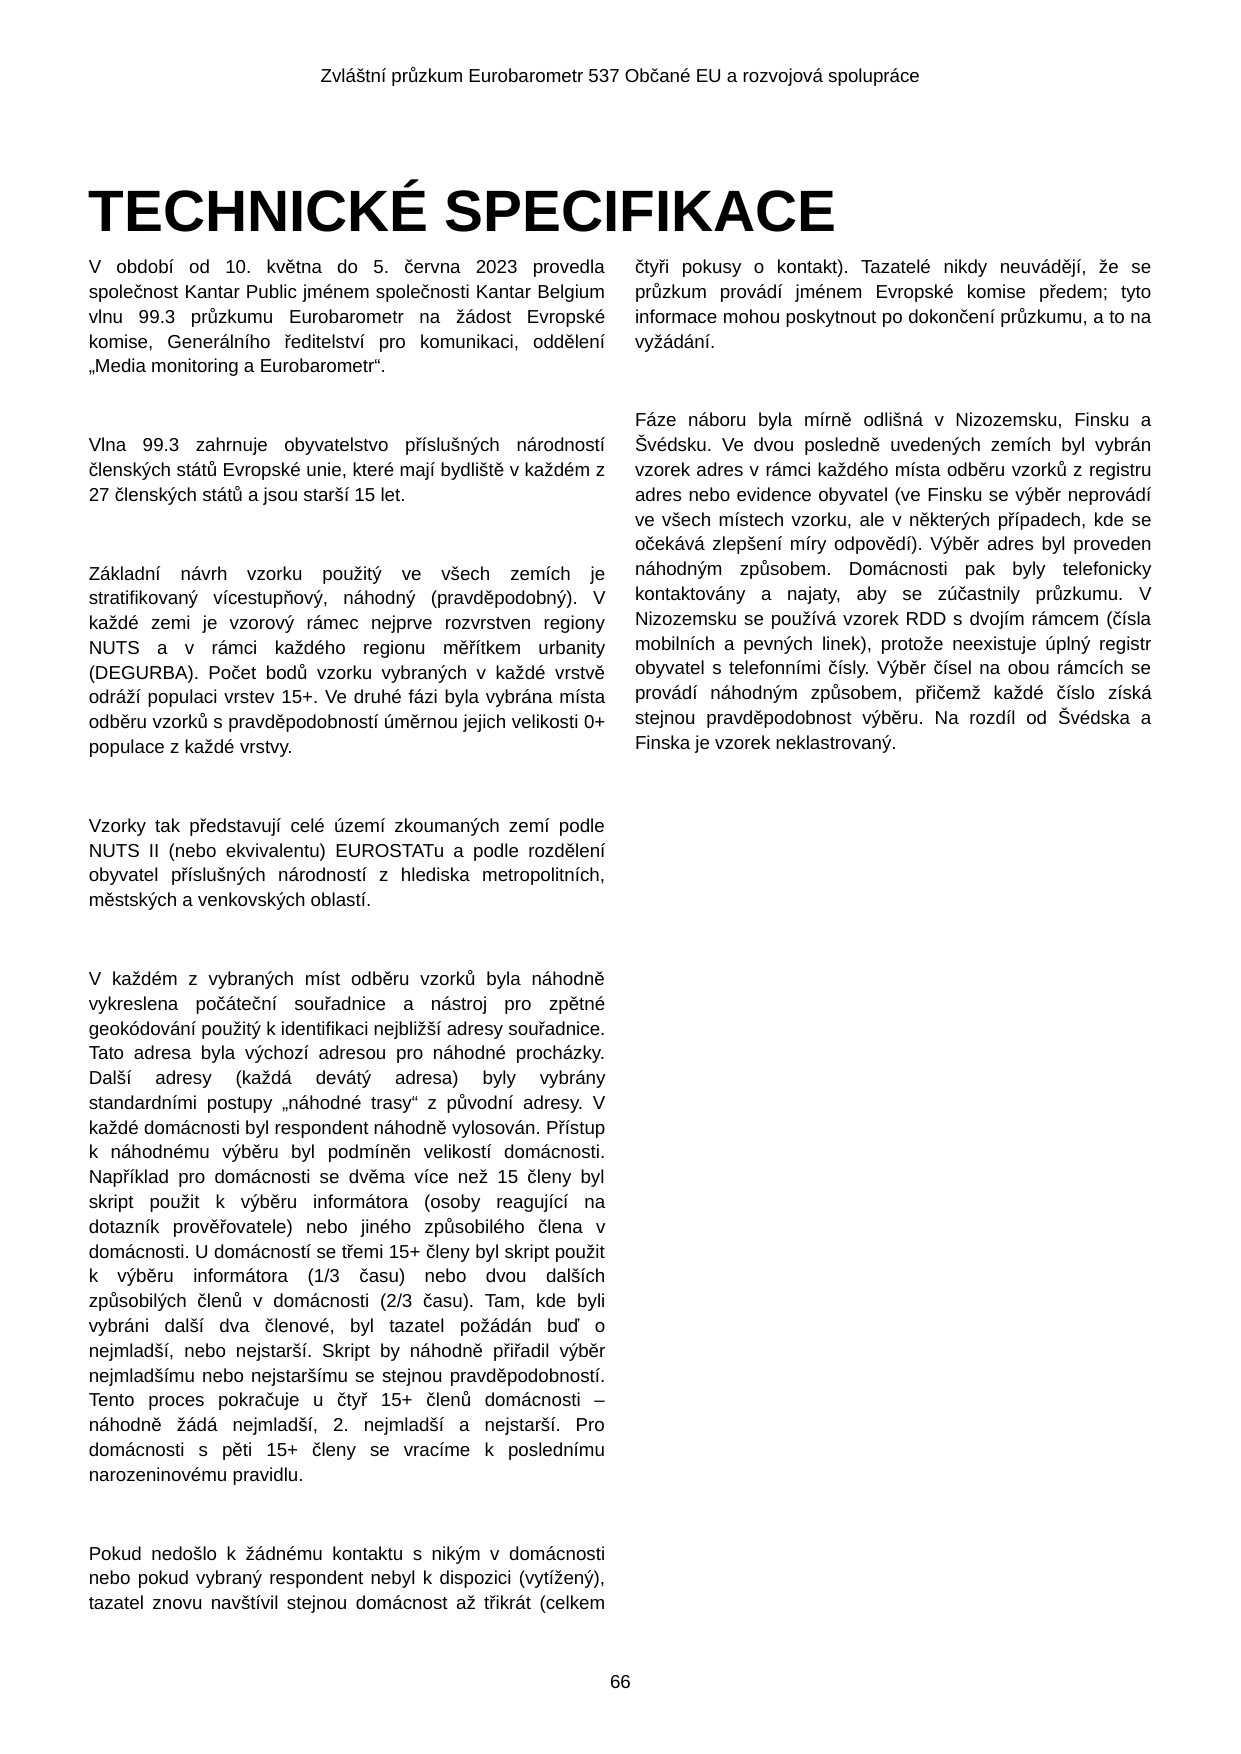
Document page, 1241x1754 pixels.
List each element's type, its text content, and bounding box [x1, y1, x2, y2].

text V období od 10. května do 5. června 2023 provedla společnost Kantar Public jménem společnosti Kantar Belgium vlnu 99.3 průzkumu Eurobarometr na žádost Evropské komise, Generálního ředitelství pro komunikaci, oddělení „Media monitoring a Eurobarometr“. [88, 256, 605, 377]
text Vzorky tak představují celé území zkoumaných zemí podle NUTS II (nebo ekvivalentu) EUROSTATu a podle rozdělení obyvatel příslušných národností z hlediska metropolitních, městských a venkovských oblastí. [88, 814, 605, 911]
text čtyři pokusy o kontakt). Tazatelé nikdy neuvádějí, že se průzkum provádí jménem Evropské komise předem; tyto informace mohou poskytnout po dokončení průzkumu, a to na vyžádání. [635, 256, 1152, 352]
text Vlna 99.3 zahrnuje obyvatelstvo příslušných národností členských států Evropské unie, které mají bydliště v každém z 27 členských států a jsou starší 15 let. [88, 434, 605, 505]
text Základní návrh vzorku použitý ve všech zemích je stratifikovaný vícestupňový, náhodný (pravděpodobný). V každé zemi je vzorový rámec nejprve rozvrstven regiony NUTS a v rámci každého regionu měřítkem urbanity (DEGURBA). Počet bodů vzorku vybraných v každé vrstvě odráží populaci vrstev 15+. Ve druhé fázi byla vybrána místa odběru vzorků s pravděpodobností úměrnou jejich velikosti 0+ populace z každé vrstvy. [88, 562, 605, 757]
text Pokud nedošlo k žádnému kontaktu s nikým v domácnosti nebo pokud vybraný respondent nebyl k dispozici (vytížený), tazatel znovu navštívil stejnou domácnost až třikrát (celkem [88, 1542, 605, 1613]
subtitle TECHNICKÉ SPECIFIKACE [88, 176, 1152, 243]
text Fáze náboru byla mírně odlišná v Nizozemsku, Finsku a Švédsku. Ve dvou posledně uvedených zemích byl vybrán vzorek adres v rámci každého místa odběru vzorků z registru adres nebo evidence obyvatel (ve Finsku se výběr neprovádí ve všech místech vzorku, ale v některých případech, kde se očekává zlepšení míry odpovědí). Výběr adres byl proveden náhodným způsobem. Domácnosti pak byly telefonicky kontaktovány a najaty, aby se zúčastnily průzkumu. V Nizozemsku se používá vzorek RDD s dvojím rámcem (čísla mobilních a pevných linek), protože neexistuje úplný registr obyvatel s telefonními čísly. Výběr čísel na obou rámcích se provádí náhodným způsobem, přičemž každé číslo získá stejnou pravděpodobnost výběru. Na rozdíl od Švédska a Finska je vzorek neklastrovaný. [635, 409, 1152, 753]
text V každém z vybraných míst odběru vzorků byla náhodně vykreslena počáteční souřadnice a nástroj pro zpětné geokódování použitý k identifikaci nejbližší adresy souřadnice. Tato adresa byla výchozí adresou pro náhodné procházky. Další adresy (každá devátý adresa) byly vybrány standardními postupy „náhodné trasy“ z původní adresy. V každé domácnosti byl respondent náhodně vylosován. Přístup k náhodnému výběru byl podmíněn velikostí domácnosti. Například pro domácnosti se dvěma více než 15 členy byl skript použit k výběru informátora (osoby reagující na dotazník prověřovatele) nebo jiného způsobilého člena v domácnosti. U domácností se třemi 15+ členy byl skript použit k výběru informátora (1/3 času) nebo dvou dalších způsobilých členů v domácnosti (2/3 času). Tam, kde byli vybráni další dva členové, byl tazatel požádán buď o nejmladší, nebo nejstarší. Skript by náhodně přiřadil výběr nejmladšímu nebo nejstaršímu se stejnou pravděpodobností. Tento proces pokračuje u čtyř 15+ členů domácnosti – náhodně žádá nejmladší, 2. nejmladší a nejstarší. Pro domácnosti s pěti 15+ členy se vracíme k poslednímu narozeninovému pravidlu. [88, 968, 605, 1485]
